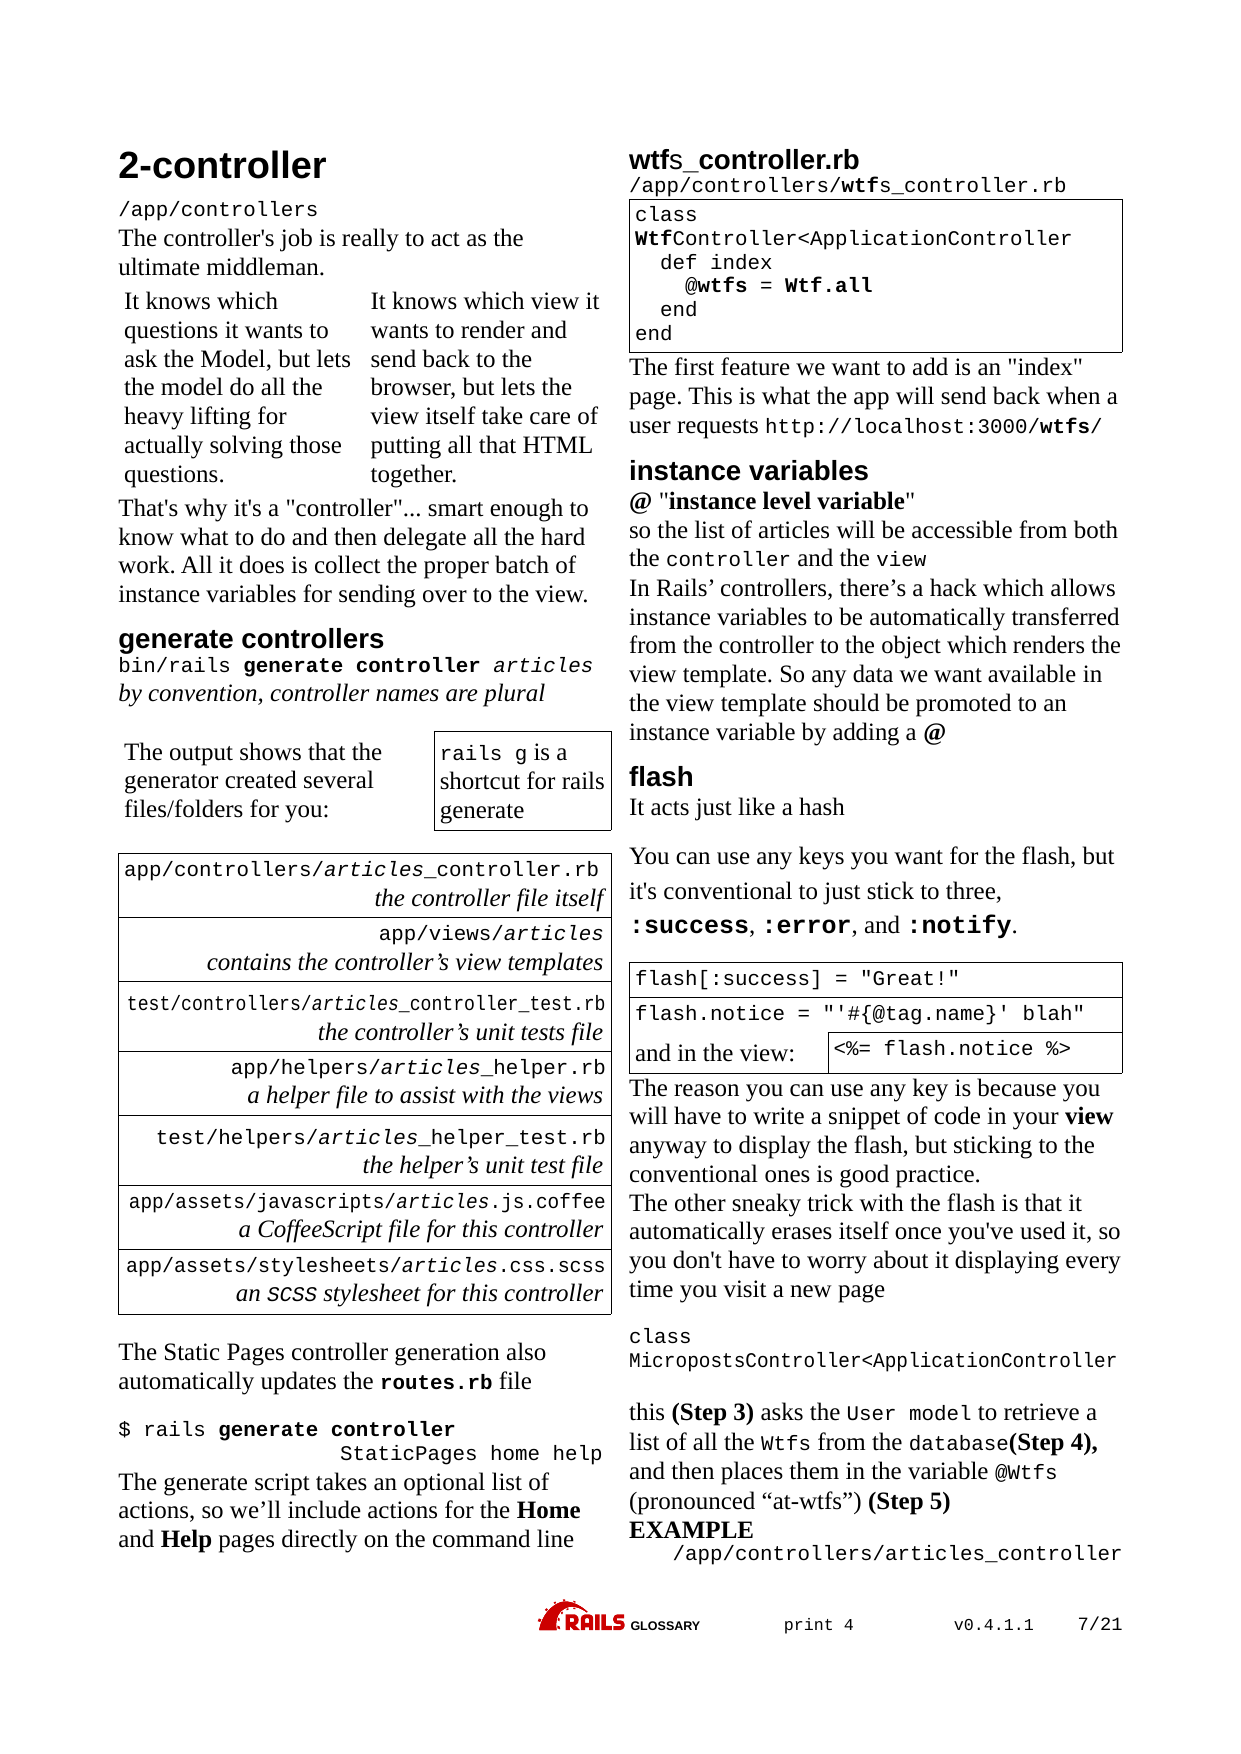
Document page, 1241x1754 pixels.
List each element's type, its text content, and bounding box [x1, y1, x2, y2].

table_header flash[:success] = "Great!" [630, 963, 1122, 997]
table_cell and in the view: [630, 1032, 828, 1072]
table_header class WtfController<ApplicationController def index @wtfs = Wtf.all end end [630, 200, 1122, 352]
table_cell <%= flash.notice %> [829, 1033, 1122, 1072]
table_header It knows which questions it wants to ask the Model, but lets the model do all the heavy lifting for actually solving those questions. [118, 280, 364, 493]
text this (Step 3) asks the User model to retrieve a list of all the Wtfs from the database(Step 4), and then places them in the variable @Wtfs (pronounced “at-wtfs”) (Step 5) [629, 1397, 1122, 1515]
text @ "instance level variable" [629, 486, 1122, 515]
text The other sneaky trick with the flash is that it automatically erases itself once you've used it, so you don't have to worry about it displaying every time you visit a new page [629, 1188, 1122, 1303]
table_cell app/assets/javascripts/articles.js.coffee a CoffeeScript file for this controller [119, 1186, 611, 1249]
table_header The output shows that the generator created several files/folders for you: [118, 731, 434, 829]
table_cell flash.notice = "'#{@tag.name}' blah" [630, 998, 1122, 1032]
text StaticPages home help [118, 1443, 611, 1467]
subtitle 2-controller [118, 143, 611, 187]
text You can use any keys you want for the flash, but it's conventional to just stick to three, :success, :error, and :notify. [629, 841, 1122, 941]
table_cell app/assets/stylesheets/articles.css.scss an SCSS stylesheet for this controller [119, 1250, 611, 1314]
text $ rails generate controller [118, 1419, 611, 1443]
text In Rails’ controllers, there’s a hack which allows instance variables to be automatically transferred from the controller to the object which renders the view template. So any data we want available in the view template should be promoted to an [629, 573, 1122, 717]
text That's why it's a "controller"... smart enough to know what to do and then delegate all the hard work. All it does is collect the proper batch of instance variables for sending over to the view. [118, 493, 611, 608]
text The controller's job is really to act as the ultimate middleman. [118, 223, 611, 280]
text bin/rails generate controller articles [118, 655, 611, 678]
table_cell app/views/articles contains the controller’s view templates [119, 918, 611, 981]
subtitle generate controllers [118, 623, 611, 655]
text It acts just like a hash [629, 792, 1122, 821]
text EXAMPLE [629, 1515, 1122, 1543]
table_header app/controllers/articles_controller.rb the controller file itself [119, 854, 611, 917]
table_cell app/helpers/articles_helper.rb a helper file to assist with the views [119, 1052, 611, 1115]
table_header rails g is a shortcut for rails generate [435, 732, 611, 829]
table_header It knows which view it wants to render and send back to the browser, but lets the view itself take care of putting all that HTML together. [365, 280, 611, 493]
text /app/controllers/wtfs_controller.rb [629, 175, 1122, 199]
table_cell test/controllers/articles_controller_test.rb the controller’s unit tests file [119, 982, 611, 1051]
text The Static Pages controller generation also automatically updates the routes.rb file [118, 1337, 611, 1396]
text The generate script takes an optional list of actions, so we’ll include actions for the Home and Help pages directly on the command line [118, 1467, 611, 1553]
text The first feature we want to add is an "index" page. This is what the app will send back when a user requests http://localhost:3000/wtfs/ [629, 353, 1122, 439]
subtitle wtfs_controller.rb [629, 143, 1122, 175]
table_cell test/helpers/articles_helper_test.rb the helper’s unit test file [119, 1116, 611, 1185]
subtitle instance variables [629, 454, 1122, 486]
text instance variable by adding a @ [629, 717, 1122, 746]
text by convention, controller names are plural [118, 678, 611, 707]
text The reason you can use any key is because you will have to write a snippet of code in your view anyway to display the flash, but sticking to the conventional ones is good practice. [629, 1074, 1122, 1188]
subtitle flash [629, 760, 1122, 792]
text /app/controllers [118, 199, 611, 223]
text so the list of articles will be accessible from both the controller and the view [629, 515, 1122, 573]
text class MicropostsController<ApplicationController [629, 1326, 1122, 1373]
text /app/controllers/articles_controller [629, 1543, 1122, 1567]
